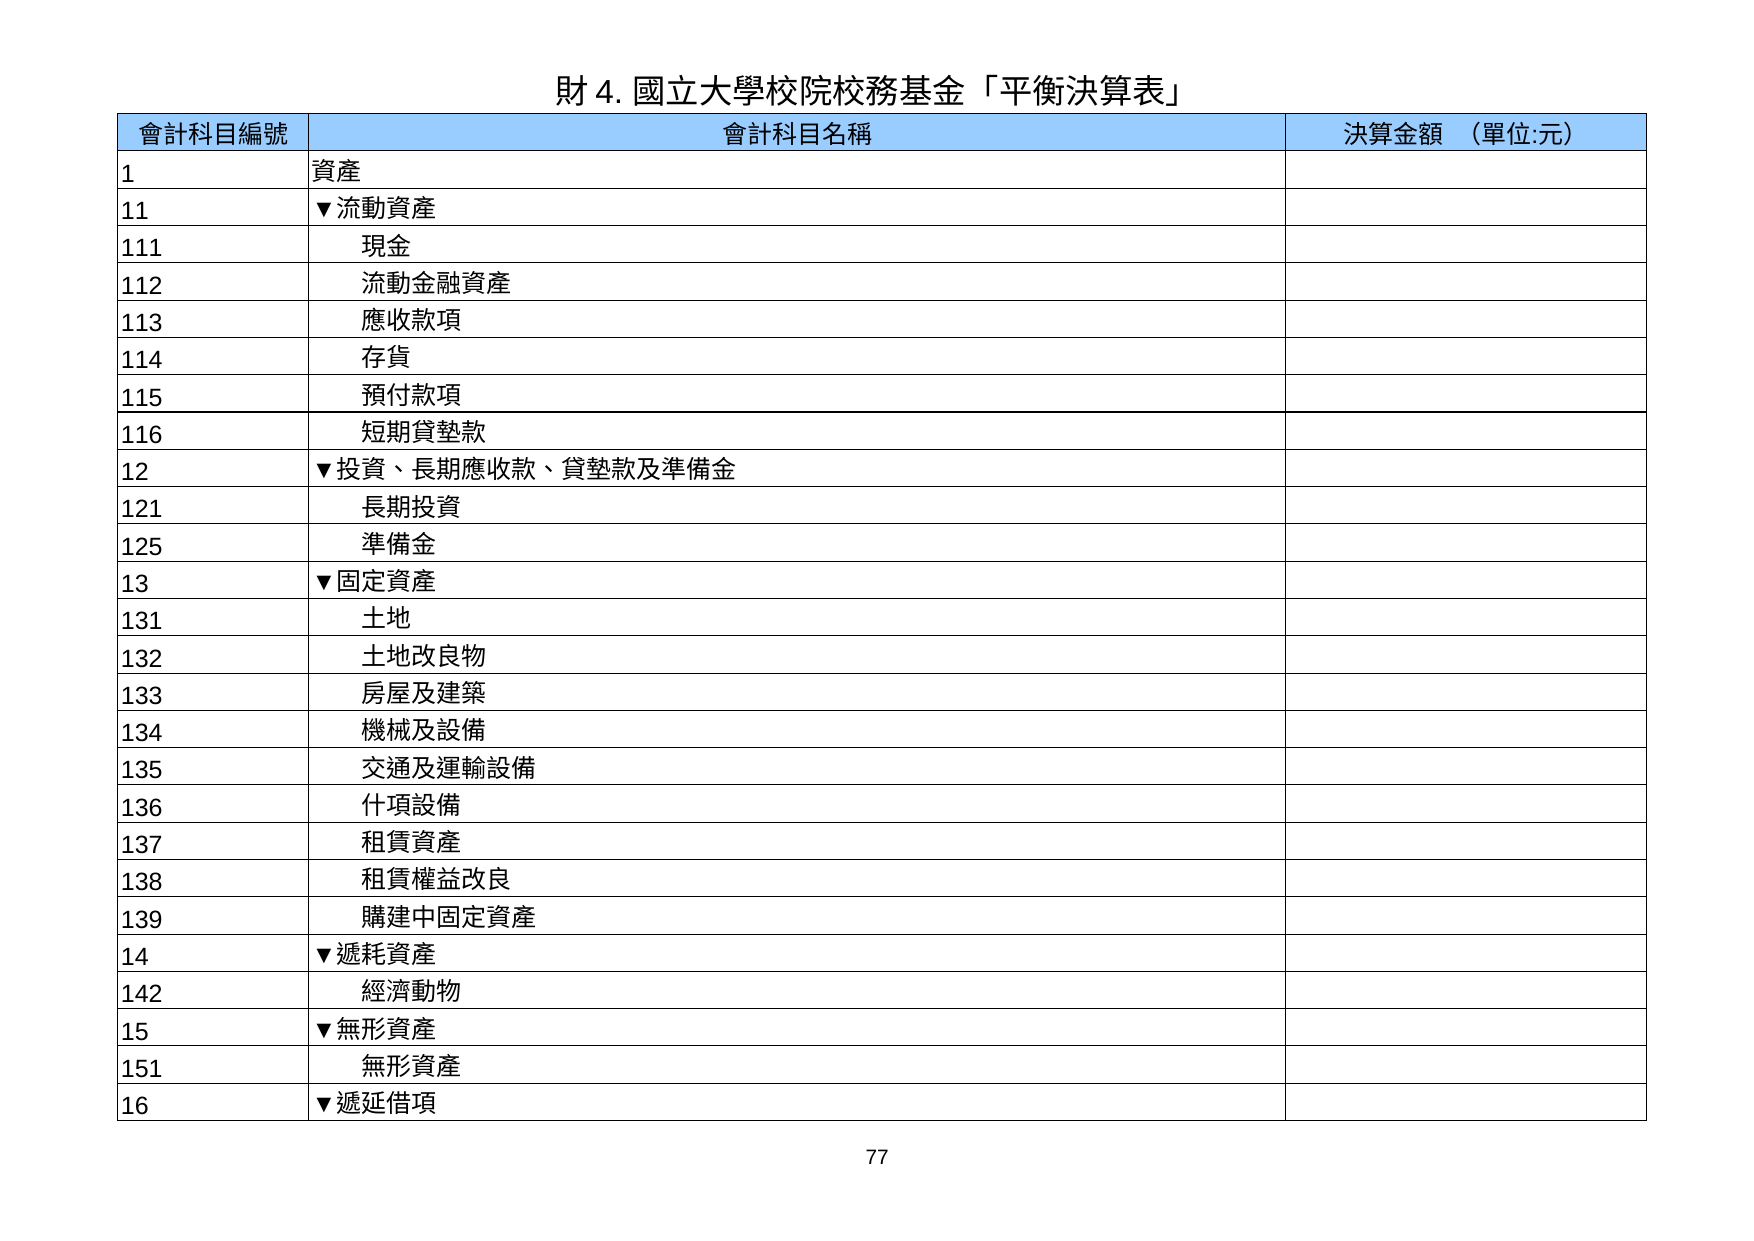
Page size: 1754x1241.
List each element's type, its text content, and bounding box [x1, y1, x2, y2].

table_cell [1286, 1084, 1646, 1120]
table_cell 短期貸墊款 [309, 413, 1285, 449]
table_cell 土地 [309, 599, 1285, 635]
table_cell [1286, 487, 1646, 523]
table_cell 經濟動物 [309, 972, 1285, 1008]
table_cell 土地改良物 [309, 636, 1285, 672]
table_cell 預付款項 [309, 375, 1285, 411]
table_cell [1286, 450, 1646, 486]
table_cell 135 [118, 748, 308, 784]
table_cell 機械及設備 [309, 711, 1285, 747]
table_cell [1286, 413, 1646, 449]
table_cell 資產 [309, 151, 1285, 188]
table_header 決算金額 （單位:元） [1286, 114, 1646, 150]
table_cell 125 [118, 524, 308, 561]
table_cell 16 [118, 1084, 308, 1120]
table_cell 房屋及建築 [309, 674, 1285, 710]
table_cell 115 [118, 375, 308, 411]
table_cell 151 [118, 1046, 308, 1083]
table_cell [1286, 1046, 1646, 1083]
table_cell 購建中固定資產 [309, 897, 1285, 933]
table_cell [1286, 897, 1646, 933]
table_cell 14 [118, 935, 308, 971]
table_cell [1286, 935, 1646, 971]
table_cell [1286, 301, 1646, 337]
table_cell [1286, 375, 1646, 411]
table_cell [1286, 860, 1646, 896]
table_cell ▼遞耗資產 [309, 935, 1285, 971]
table_cell 租賃資產 [309, 823, 1285, 859]
table_cell [1286, 1009, 1646, 1045]
table_cell 交通及運輸設備 [309, 748, 1285, 784]
table_header 會計科目名稱 [309, 114, 1285, 150]
table_cell [1286, 599, 1646, 635]
table_cell ▼流動資產 [309, 189, 1285, 225]
table_cell 11 [118, 189, 308, 225]
table_cell [1286, 189, 1646, 225]
table_cell [1286, 823, 1646, 859]
table_cell 什項設備 [309, 785, 1285, 822]
table_cell 113 [118, 301, 308, 337]
table_cell 132 [118, 636, 308, 672]
table_cell [1286, 226, 1646, 262]
table_cell 現金 [309, 226, 1285, 262]
table_cell 租賃權益改良 [309, 860, 1285, 896]
table_cell 121 [118, 487, 308, 523]
table_cell 134 [118, 711, 308, 747]
table_cell 133 [118, 674, 308, 710]
table_cell [1286, 674, 1646, 710]
table_cell 114 [118, 338, 308, 374]
table_cell 137 [118, 823, 308, 859]
table_cell 無形資產 [309, 1046, 1285, 1083]
table_cell 139 [118, 897, 308, 933]
table_cell 長期投資 [309, 487, 1285, 523]
table_cell 131 [118, 599, 308, 635]
table_cell 116 [118, 413, 308, 449]
table_cell 存貨 [309, 338, 1285, 374]
table_cell ▼無形資產 [309, 1009, 1285, 1045]
table_cell 1 [118, 151, 308, 188]
table_cell [1286, 785, 1646, 822]
table_cell [1286, 636, 1646, 672]
table_cell 15 [118, 1009, 308, 1045]
table_cell 應收款項 [309, 301, 1285, 337]
table_cell [1286, 524, 1646, 561]
table_cell ▼遞延借項 [309, 1084, 1285, 1120]
table_cell [1286, 263, 1646, 299]
table_header 會計科目編號 [118, 114, 308, 150]
text 財4. 國立大學校院校務基金「平衡決算表」 [118, 65, 1636, 113]
table_cell 112 [118, 263, 308, 299]
table_cell [1286, 748, 1646, 784]
table_cell 12 [118, 450, 308, 486]
table_cell [1286, 338, 1646, 374]
table_cell 142 [118, 972, 308, 1008]
table_cell 136 [118, 785, 308, 822]
table_cell ▼投資、長期應收款、貸墊款及準備金 [309, 450, 1285, 486]
table_cell 111 [118, 226, 308, 262]
table_cell [1286, 972, 1646, 1008]
table_cell [1286, 562, 1646, 598]
table_cell [1286, 711, 1646, 747]
table_cell [1286, 151, 1646, 188]
table_cell 138 [118, 860, 308, 896]
table_cell 準備金 [309, 524, 1285, 561]
table_cell 流動金融資產 [309, 263, 1285, 299]
table_cell 13 [118, 562, 308, 598]
table_cell ▼固定資產 [309, 562, 1285, 598]
